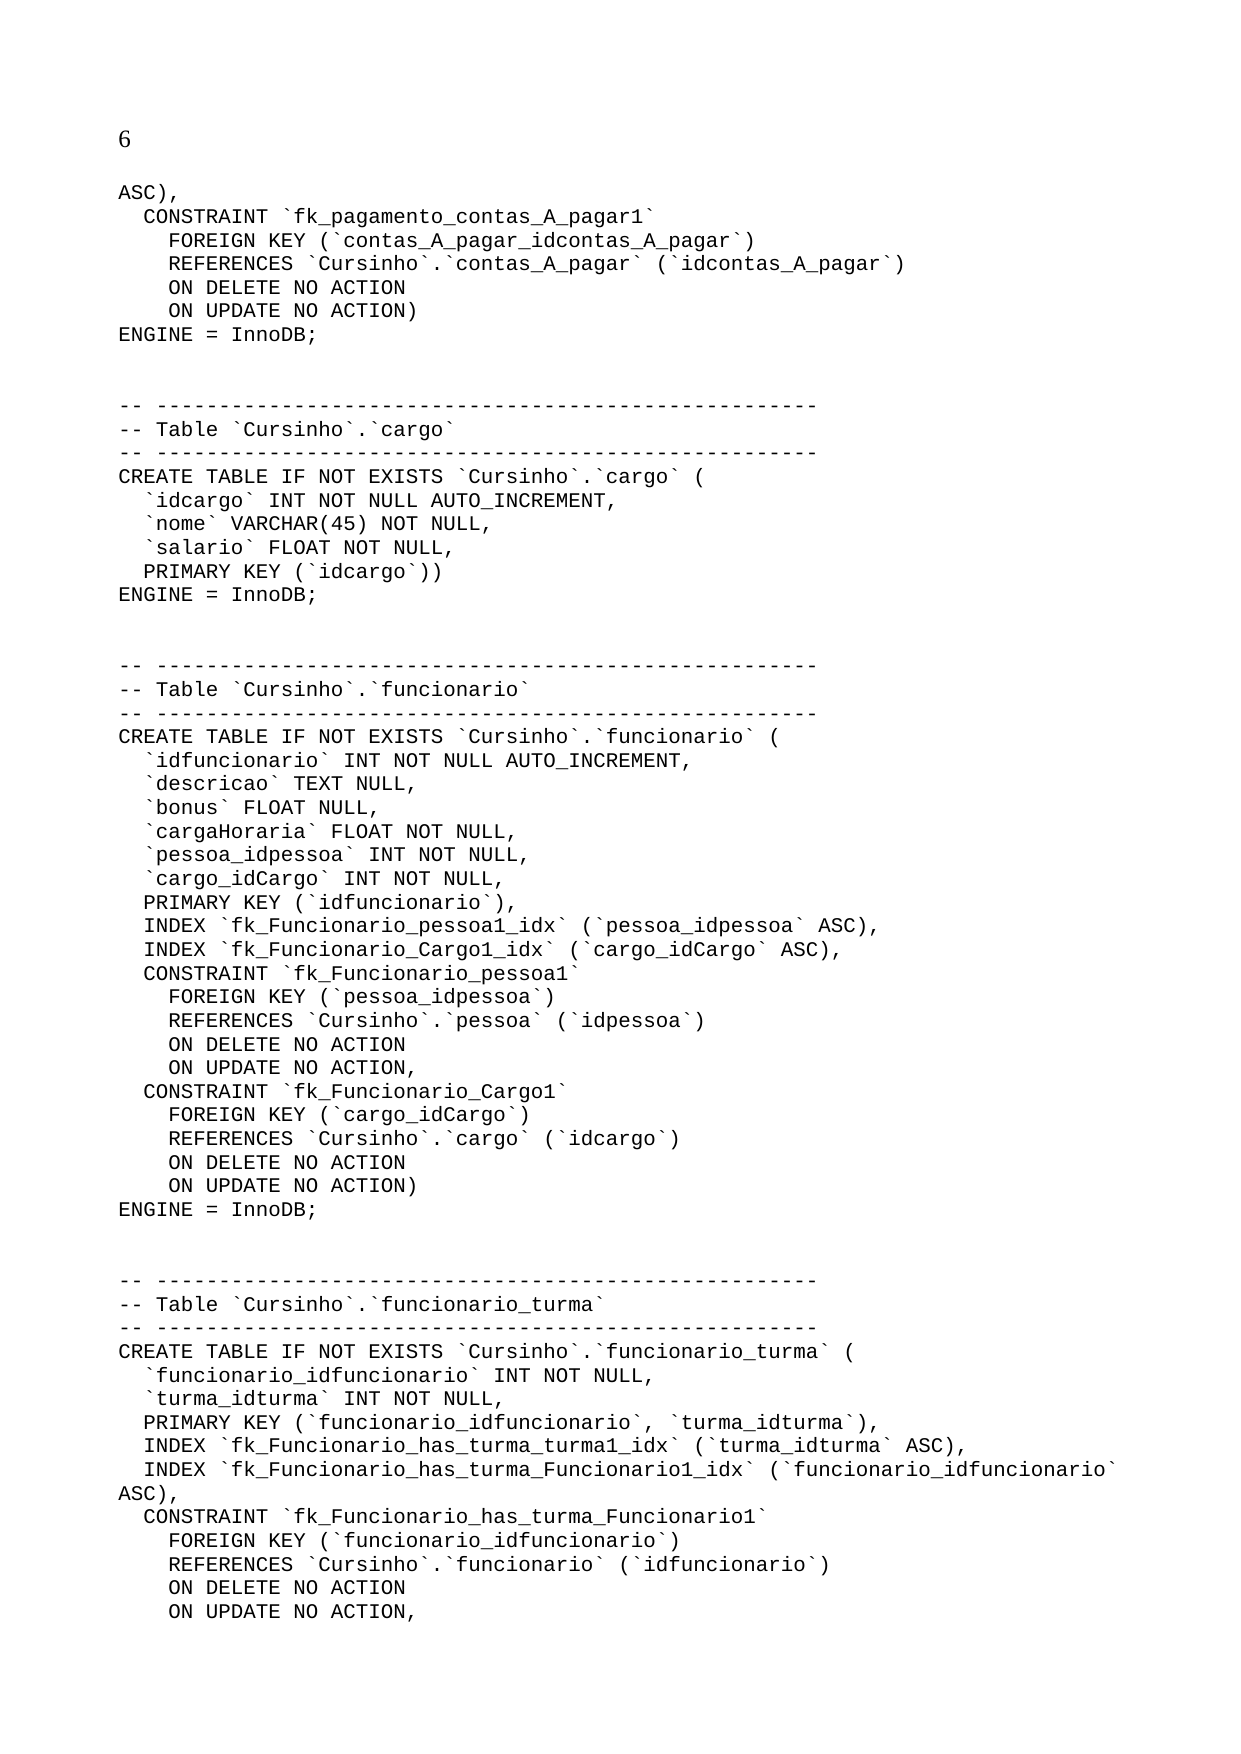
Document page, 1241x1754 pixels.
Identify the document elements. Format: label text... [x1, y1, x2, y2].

text PRIMARY KEY (`idcargo`)) [118, 561, 1122, 584]
text `nome` VARCHAR(45) NOT NULL, [118, 513, 1122, 537]
text PRIMARY KEY (`idfuncionario`), [118, 892, 1122, 915]
text -- ----------------------------------------------------- [118, 702, 1122, 726]
text -- ----------------------------------------------------- [118, 395, 1122, 419]
text -- Table `Cursinho`.`cargo` [118, 419, 1122, 442]
text FOREIGN KEY (`funcionario_idfuncionario`) [118, 1530, 1122, 1554]
text CREATE TABLE IF NOT EXISTS `Cursinho`.`funcionario_turma` ( [118, 1341, 1122, 1364]
text ON UPDATE NO ACTION) [118, 1175, 1122, 1199]
text ON DELETE NO ACTION [118, 277, 1122, 301]
text REFERENCES `Cursinho`.`pessoa` (`idpessoa`) [118, 1010, 1122, 1033]
text INDEX `fk_Funcionario_has_turma_turma1_idx` (`turma_idturma` ASC), [118, 1436, 1122, 1459]
text -- ----------------------------------------------------- [118, 655, 1122, 679]
text INDEX `fk_Funcionario_has_turma_Funcionario1_idx` (`funcionario_idfuncionario` ASC), [118, 1459, 1122, 1506]
text INDEX `fk_Funcionario_Cargo1_idx` (`cargo_idCargo` ASC), [118, 939, 1122, 963]
text CONSTRAINT `fk_pagamento_contas_A_pagar1` [118, 206, 1122, 229]
text CREATE TABLE IF NOT EXISTS `Cursinho`.`funcionario` ( [118, 726, 1122, 750]
text REFERENCES `Cursinho`.`contas_A_pagar` (`idcontas_A_pagar`) [118, 253, 1122, 277]
text ON DELETE NO ACTION [118, 1577, 1122, 1601]
text ENGINE = InnoDB; [118, 584, 1122, 608]
text ON DELETE NO ACTION [118, 1033, 1122, 1057]
text -- ----------------------------------------------------- [118, 1317, 1122, 1341]
text ON UPDATE NO ACTION) [118, 301, 1122, 324]
text -- Table `Cursinho`.`funcionario_turma` [118, 1294, 1122, 1317]
text ENGINE = InnoDB; [118, 1199, 1122, 1223]
text `cargo_idCargo` INT NOT NULL, [118, 868, 1122, 892]
text PRIMARY KEY (`funcionario_idfuncionario`, `turma_idturma`), [118, 1412, 1122, 1436]
text FOREIGN KEY (`contas_A_pagar_idcontas_A_pagar`) [118, 229, 1122, 253]
text FOREIGN KEY (`cargo_idCargo`) [118, 1104, 1122, 1128]
text `idfuncionario` INT NOT NULL AUTO_INCREMENT, [118, 750, 1122, 773]
text ON UPDATE NO ACTION, [118, 1601, 1122, 1625]
text ON DELETE NO ACTION [118, 1152, 1122, 1175]
text CREATE TABLE IF NOT EXISTS `Cursinho`.`cargo` ( [118, 466, 1122, 490]
text `pessoa_idpessoa` INT NOT NULL, [118, 844, 1122, 868]
text CONSTRAINT `fk_Funcionario_Cargo1` [118, 1081, 1122, 1104]
text -- ----------------------------------------------------- [118, 1270, 1122, 1294]
text REFERENCES `Cursinho`.`cargo` (`idcargo`) [118, 1128, 1122, 1152]
text `idcargo` INT NOT NULL AUTO_INCREMENT, [118, 490, 1122, 513]
text `turma_idturma` INT NOT NULL, [118, 1388, 1122, 1412]
text `funcionario_idfuncionario` INT NOT NULL, [118, 1364, 1122, 1388]
text CONSTRAINT `fk_Funcionario_has_turma_Funcionario1` [118, 1506, 1122, 1530]
text `descricao` TEXT NULL, [118, 773, 1122, 797]
text `cargaHoraria` FLOAT NOT NULL, [118, 821, 1122, 844]
text -- ----------------------------------------------------- [118, 442, 1122, 466]
text ON UPDATE NO ACTION, [118, 1057, 1122, 1081]
text `bonus` FLOAT NULL, [118, 797, 1122, 821]
text ENGINE = InnoDB; [118, 324, 1122, 348]
text FOREIGN KEY (`pessoa_idpessoa`) [118, 986, 1122, 1010]
text ASC), [118, 182, 1122, 206]
text CONSTRAINT `fk_Funcionario_pessoa1` [118, 963, 1122, 986]
text REFERENCES `Cursinho`.`funcionario` (`idfuncionario`) [118, 1554, 1122, 1577]
text -- Table `Cursinho`.`funcionario` [118, 679, 1122, 702]
text INDEX `fk_Funcionario_pessoa1_idx` (`pessoa_idpessoa` ASC), [118, 915, 1122, 939]
text `salario` FLOAT NOT NULL, [118, 537, 1122, 561]
